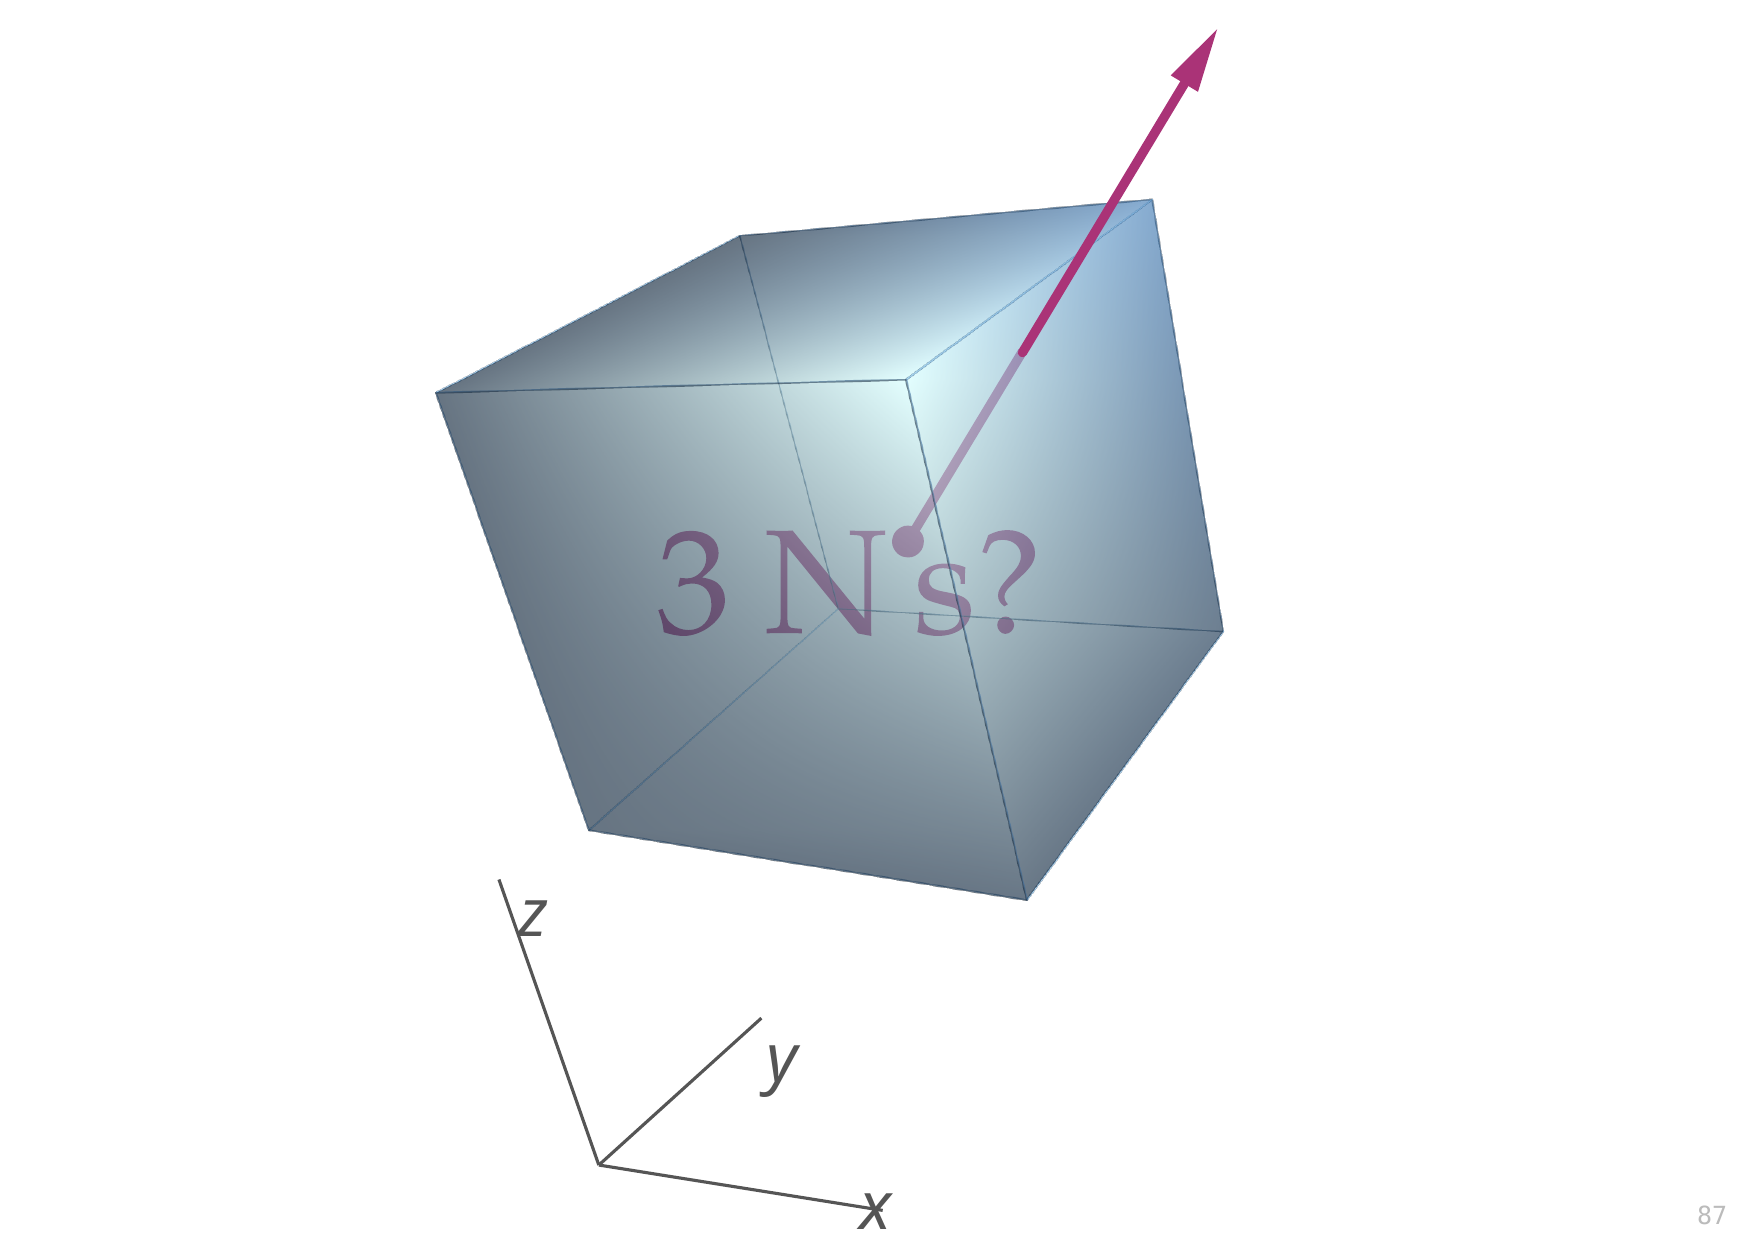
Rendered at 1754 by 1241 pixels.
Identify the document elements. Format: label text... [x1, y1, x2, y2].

text_box x [844, 1141, 886, 1230]
text_box z [503, 848, 543, 937]
text_box y [751, 994, 793, 1083]
